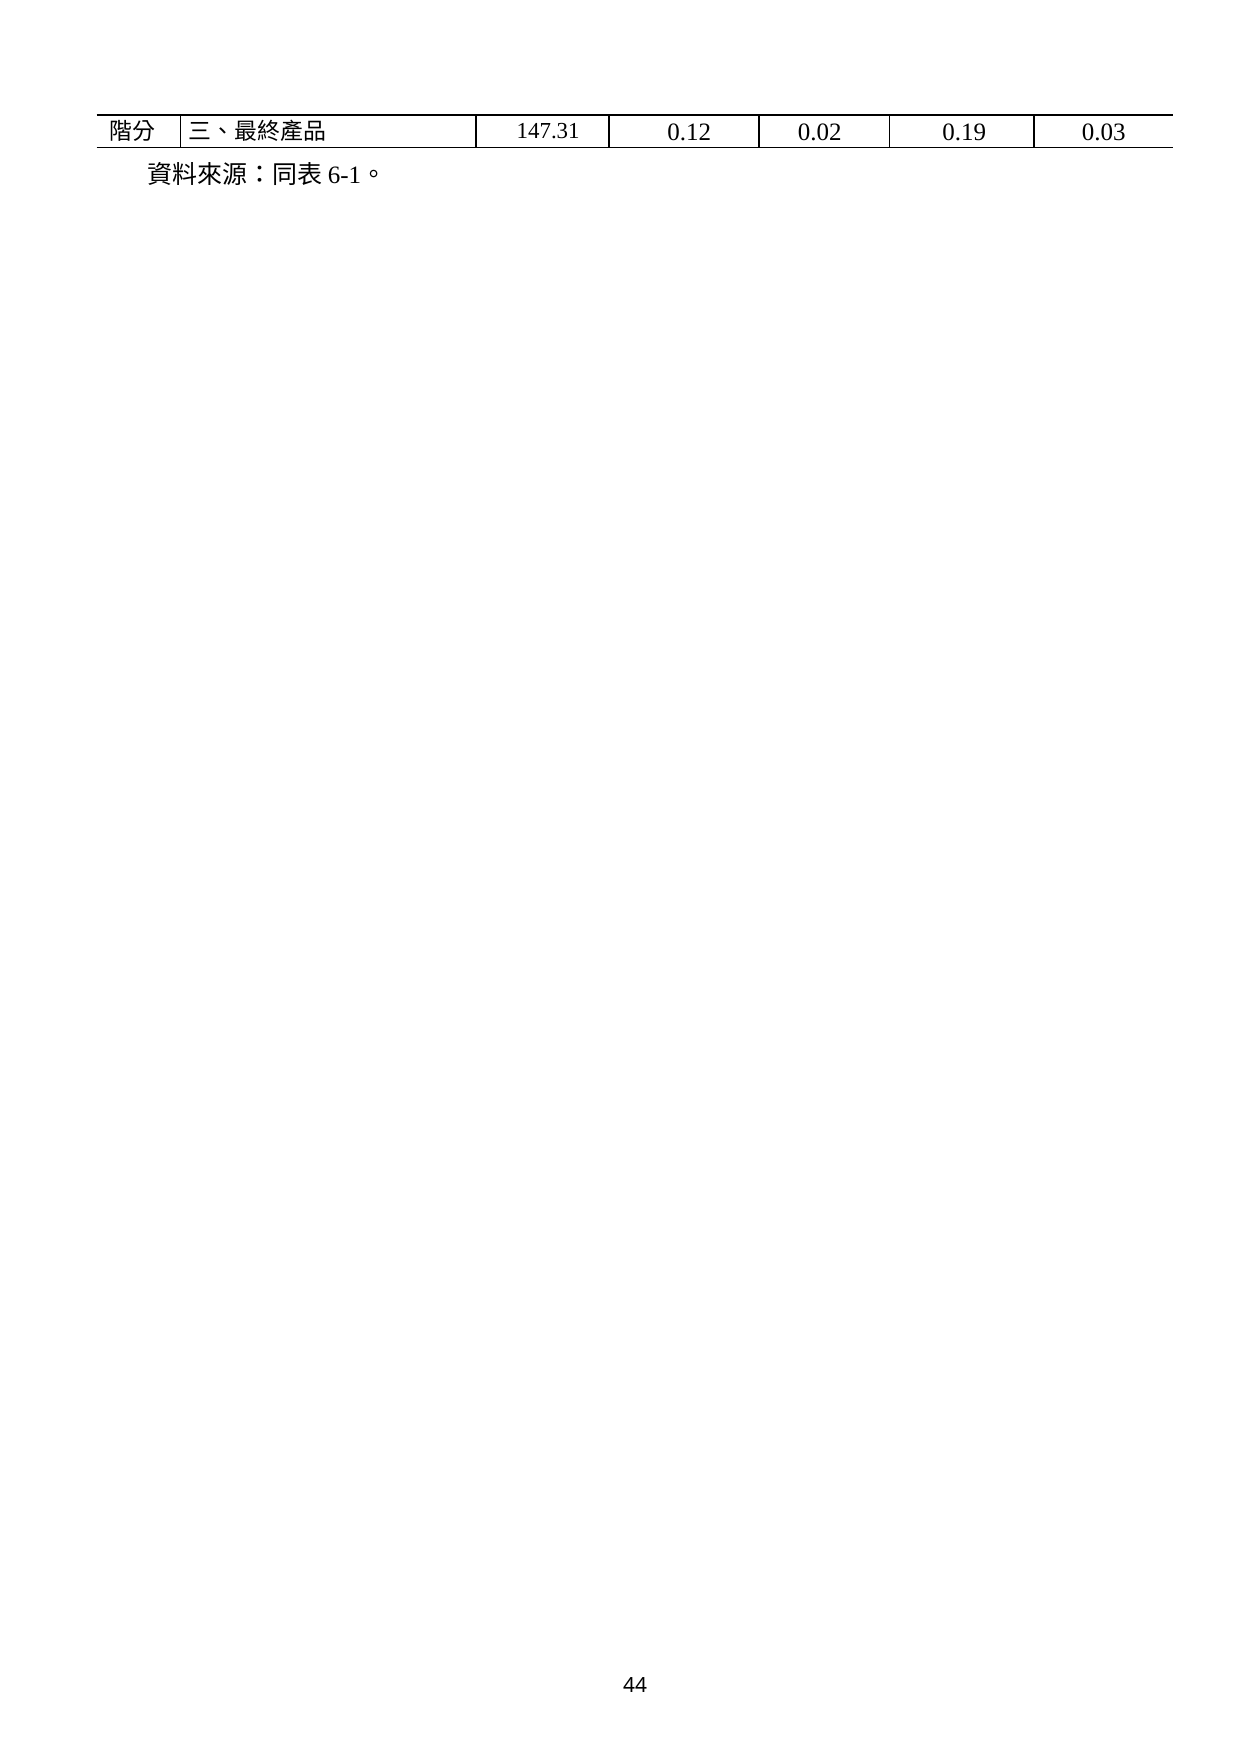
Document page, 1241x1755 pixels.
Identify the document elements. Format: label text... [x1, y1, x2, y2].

table_cell 三、最終產品 [181, 116, 475, 146]
text 資料來源：同表6-1。 [148, 160, 1174, 189]
table_cell 0.19 [890, 116, 1033, 146]
table_cell 階分 [97, 116, 180, 146]
table_cell 0.03 [1035, 116, 1173, 146]
table_cell 0.12 [610, 116, 758, 146]
table_cell 0.02 [760, 116, 889, 146]
table_cell 147.31 [477, 116, 608, 146]
